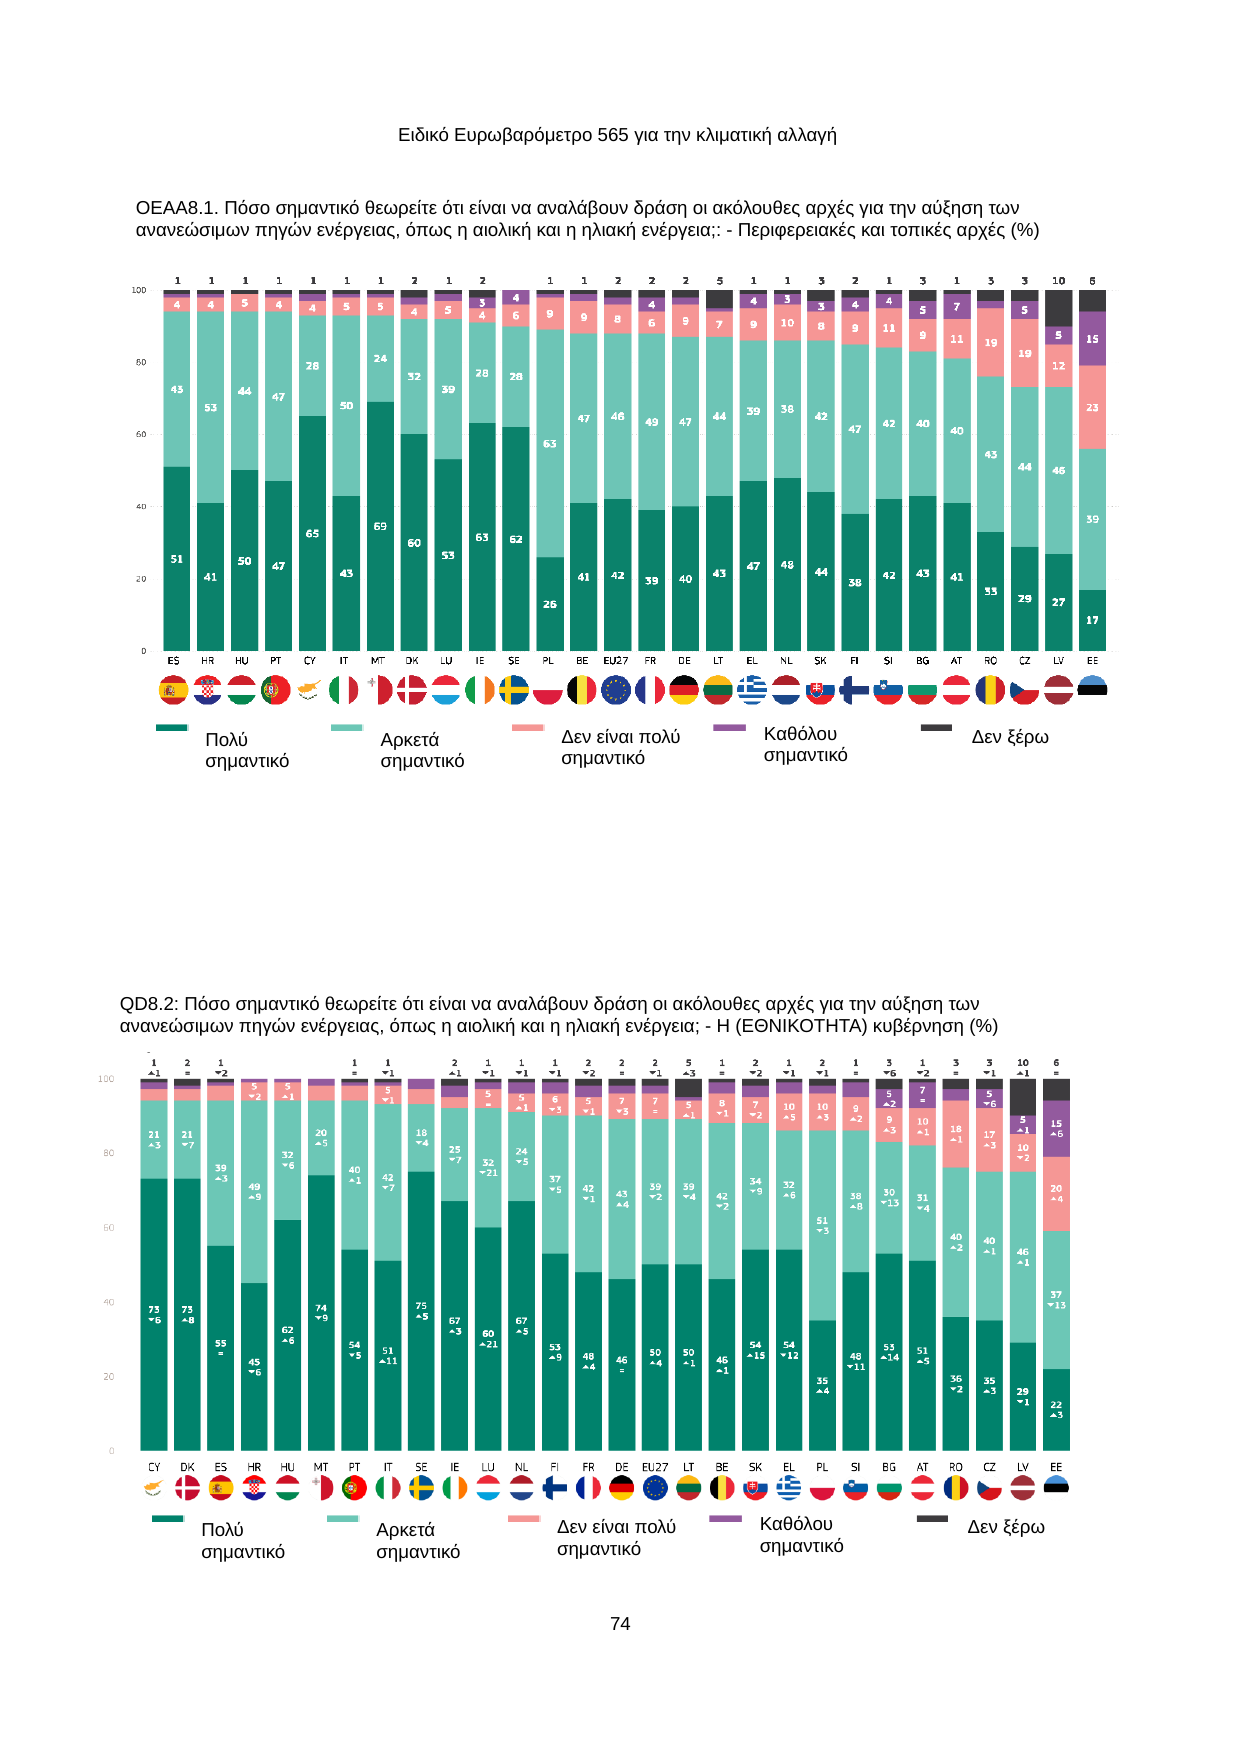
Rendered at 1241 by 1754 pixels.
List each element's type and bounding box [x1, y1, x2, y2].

picture [115, 269, 1119, 712]
picture [146, 1513, 954, 1524]
picture [93, 1052, 1086, 1511]
picture [150, 722, 958, 733]
